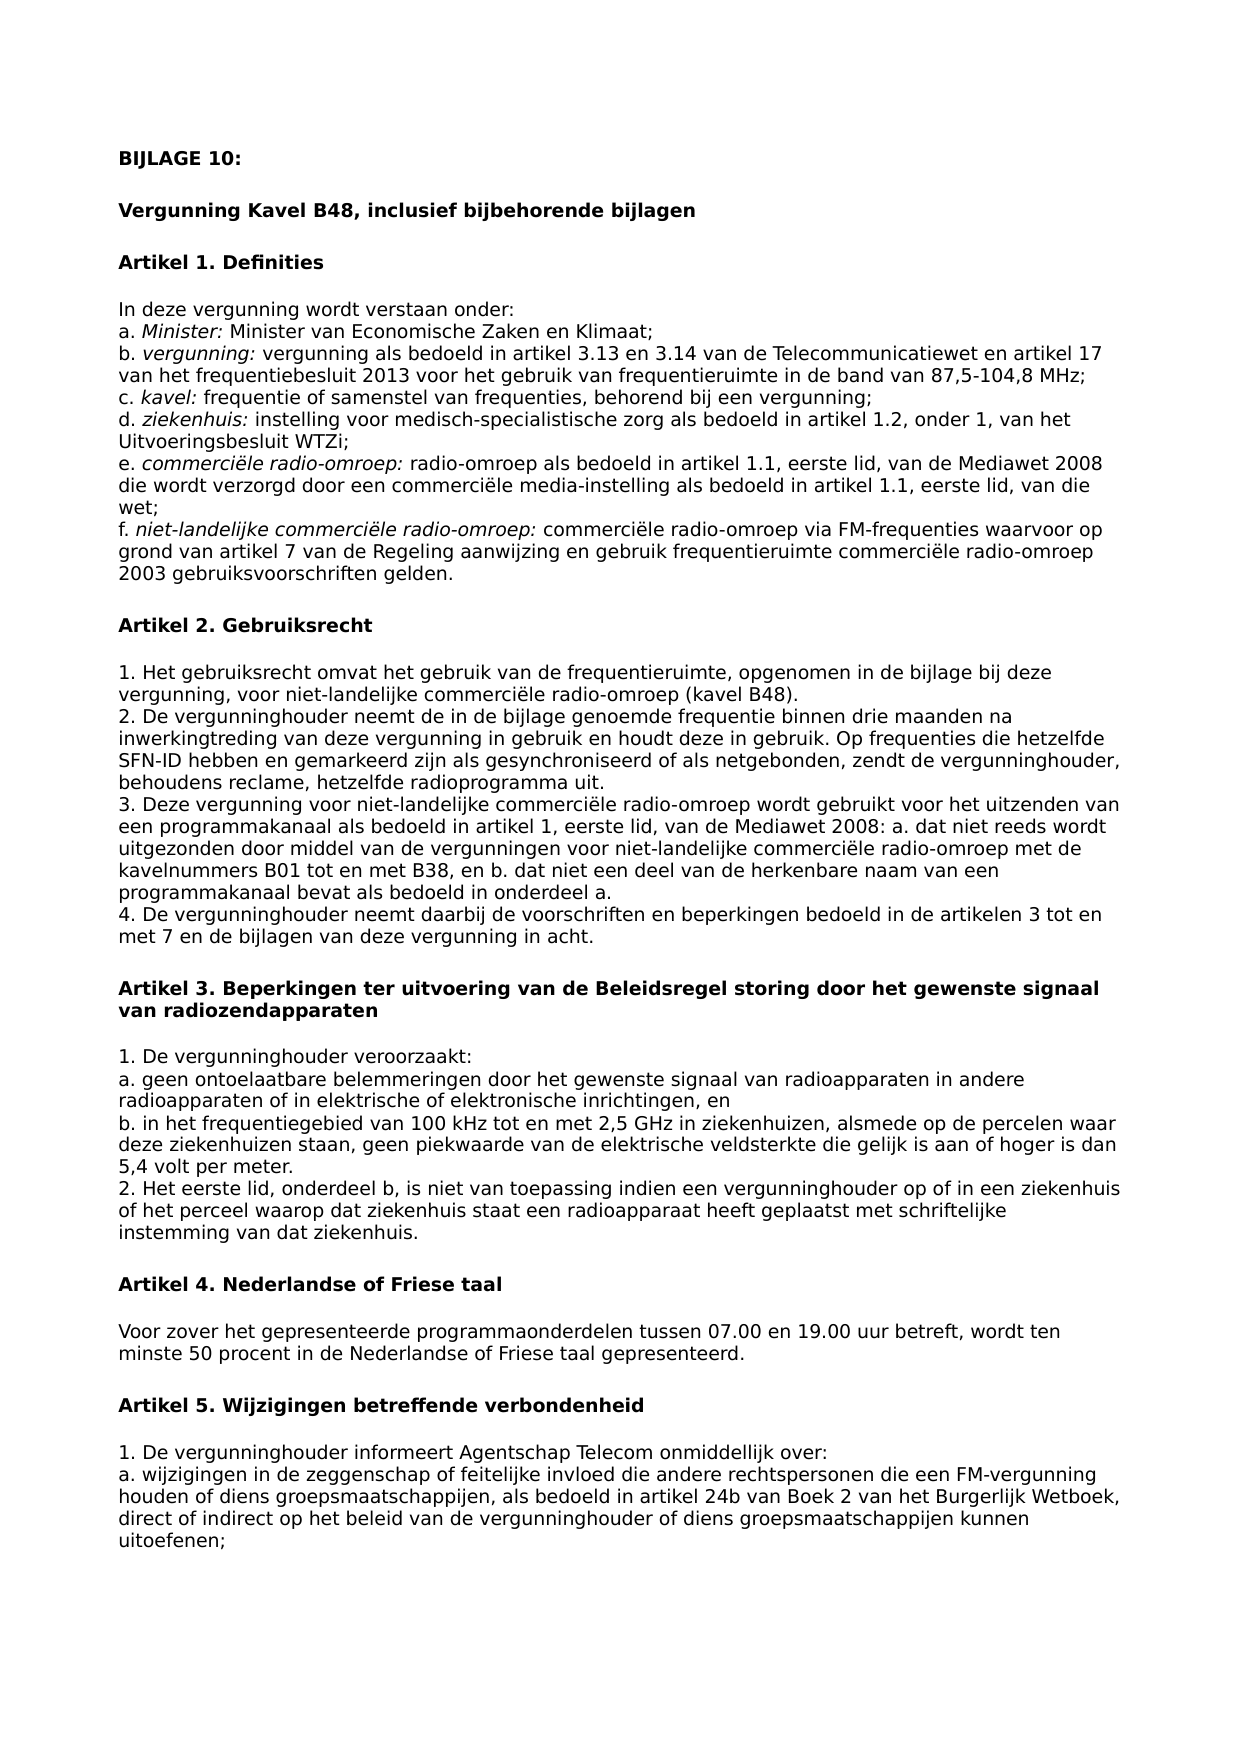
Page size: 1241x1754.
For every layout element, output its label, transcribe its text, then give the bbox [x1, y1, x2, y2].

text b. vergunning: vergunning als bedoeld in artikel 3.13 en 3.14 van de Telecommunicatiewet en artikel 17 van het frequentiebesluit 2013 voor het gebruik van frequentieruimte in de band van 87,5-104,8 MHz; [118, 343, 1122, 387]
text a. Minister: Minister van Economische Zaken en Klimaat; [118, 321, 1122, 343]
text b. in het frequentiegebied van 100 kHz tot en met 2,5 GHz in ziekenhuizen, alsmede op de percelen waar deze ziekenhuizen staan, geen piekwaarde van de elektrische veldsterkte die gelijk is aan of hoger is dan 5,4 volt per meter. [118, 1112, 1122, 1178]
subtitle Vergunning Kavel B48, inclusief bijbehorende bijlagen [118, 200, 1122, 222]
subtitle Artikel 3. Beperkingen ter uitvoering van de Beleidsregel storing door het gewenste signaal van radiozendapparaten [118, 977, 1122, 1021]
text 2. Het eerste lid, onderdeel b, is niet van toepassing indien een vergunninghouder op of in een ziekenhuis of het perceel waarop dat ziekenhuis staat een radioapparaat heeft geplaatst met schriftelijke instemming van dat ziekenhuis. [118, 1178, 1122, 1244]
text 4. De vergunninghouder neemt daarbij de voorschriften en beperkingen bedoeld in de artikelen 3 tot en met 7 en de bijlagen van deze vergunning in acht. [118, 903, 1122, 947]
text a. geen ontoelaatbare belemmeringen door het gewenste signaal van radioapparaten in andere radioapparaten of in elektrische of elektronische inrichtingen, en [118, 1068, 1122, 1112]
subtitle Artikel 4. Nederlandse of Friese taal [118, 1274, 1122, 1296]
text 2. De vergunninghouder neemt de in de bijlage genoemde frequentie binnen drie maanden na inwerkingtreding van deze vergunning in gebruik en houdt deze in gebruik. Op frequenties die hetzelfde SFN-ID hebben en gemarkeerd zijn als gesynchroniseerd of als netgebonden, zendt de vergunninghouder, behoudens reclame, hetzelfde radioprogramma uit. [118, 706, 1122, 794]
text 3. Deze vergunning voor niet-landelijke commerciële radio-omroep wordt gebruikt voor het uitzenden van een programmakanaal als bedoeld in artikel 1, eerste lid, van de Mediawet 2008: a. dat niet reeds wordt uitgezonden door middel van de vergunningen voor niet-landelijke commerciële radio-omroep met de kavelnummers B01 tot en met B38, en b. dat niet een deel van de herkenbare naam van een programmakanaal bevat als bedoeld in onderdeel a. [118, 794, 1122, 903]
subtitle Artikel 1. Definities [118, 252, 1122, 274]
text c. kavel: frequentie of samenstel van frequenties, behorend bij een vergunning; [118, 387, 1122, 409]
text d. ziekenhuis: instelling voor medisch-specialistische zorg als bedoeld in artikel 1.2, onder 1, van het Uitvoeringsbesluit WTZi; [118, 409, 1122, 453]
text 1. Het gebruiksrecht omvat het gebruik van de frequentieruimte, opgenomen in de bijlage bij deze vergunning, voor niet-landelijke commerciële radio-omroep (kavel B48). [118, 662, 1122, 706]
subtitle Artikel 5. Wijzigingen betreffende verbondenheid [118, 1395, 1122, 1417]
text 1. De vergunninghouder veroorzaakt: [118, 1046, 1122, 1068]
text In deze vergunning wordt verstaan onder: [118, 299, 1122, 321]
text f. niet-landelijke commerciële radio-omroep: commerciële radio-omroep via FM-frequenties waarvoor op grond van artikel 7 van de Regeling aanwijzing en gebruik frequentieruimte commerciële radio-omroep 2003 gebruiksvoorschriften gelden. [118, 519, 1122, 585]
text Voor zover het gepresenteerde programmaonderdelen tussen 07.00 en 19.00 uur betreft, wordt ten minste 50 procent in de Nederlandse of Friese taal gepresenteerd. [118, 1321, 1122, 1365]
text a. wijzigingen in de zeggenschap of feitelijke invloed die andere rechtspersonen die een FM-vergunning houden of diens groepsmaatschappijen, als bedoeld in artikel 24b van Boek 2 van het Burgerlijk Wetboek, direct of indirect op het beleid van de vergunninghouder of diens groepsmaatschappijen kunnen uitoefenen; [118, 1464, 1122, 1552]
text e. commerciële radio-omroep: radio-omroep als bedoeld in artikel 1.1, eerste lid, van de Mediawet 2008 die wordt verzorgd door een commerciële media-instelling als bedoeld in artikel 1.1, eerste lid, van die wet; [118, 453, 1122, 519]
subtitle BIJLAGE 10: [118, 148, 1122, 170]
subtitle Artikel 2. Gebruiksrecht [118, 615, 1122, 637]
text 1. De vergunninghouder informeert Agentschap Telecom onmiddellijk over: [118, 1442, 1122, 1464]
